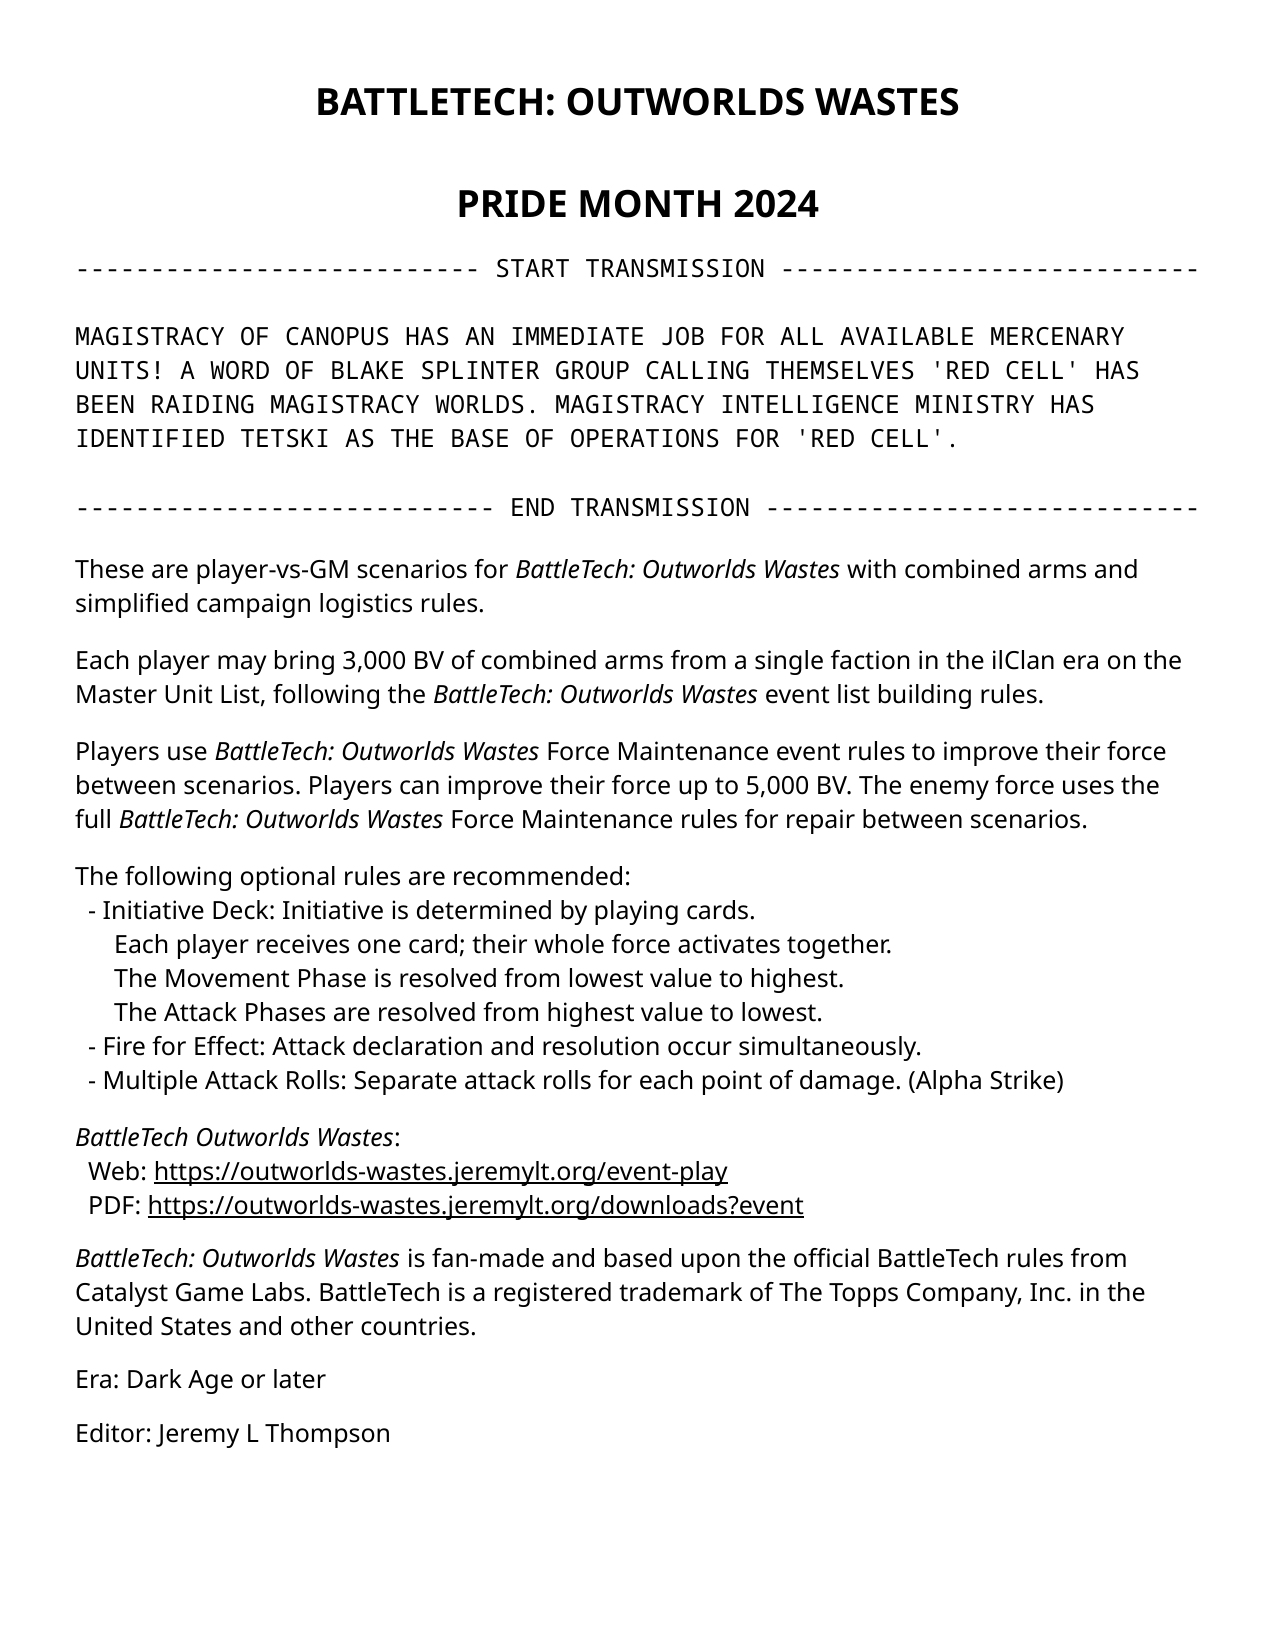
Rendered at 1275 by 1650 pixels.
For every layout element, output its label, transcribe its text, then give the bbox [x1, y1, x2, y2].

text Web: https://outworlds-wastes.jeremylt.org/event-play [75, 1153, 1200, 1188]
text The Attack Phases are resolved from highest value to lowest. [75, 994, 1200, 1029]
text BattleTech Outworlds Wastes: [75, 1119, 1200, 1153]
text BATTLETECH: OUTWORLDS WASTES [75, 75, 1200, 126]
text The Movement Phase is resolved from lowest value to highest. [75, 961, 1200, 994]
text MAGISTRACY OF CANOPUS HAS AN IMMEDIATE JOB FOR ALL AVAILABLE MERCENARY UNITS! A WORD OF BLAKE SPLINTER GROUP CALLING THEMSELVES 'RED CELL' HAS BEEN RAIDING MAGISTRACY WORLDS. MAGISTRACY INTELLIGENCE MINISTRY HAS IDENTIFIED TETSKI AS THE BASE OF OPERATIONS FOR 'RED CELL'. [75, 285, 1200, 455]
text - Fire for Effect: Attack declaration and resolution occur simultaneously. [75, 1029, 1200, 1063]
text Players use BattleTech: Outworlds Wastes Force Maintenance event rules to improve their force between scenarios. Players can improve their force up to 5,000 BV. The enemy force uses the full BattleTech: Outworlds Wastes Force Maintenance rules for repair between scenarios. [75, 733, 1200, 836]
text --------------------------- START TRANSMISSION ---------------------------- [75, 251, 1200, 285]
text BattleTech: Outworlds Wastes is fan-made and based upon the official BattleTech rules from Catalyst Game Labs. BattleTech is a registered trademark of The Topps Company, Inc. in the United States and other countries. [75, 1241, 1200, 1343]
text The following optional rules are recommended: [75, 858, 1200, 892]
subtitle PRIDE MONTH 2024 [75, 126, 1200, 228]
text Each player receives one card; their whole force activates together. [75, 926, 1200, 961]
text ---------------------------- END TRANSMISSION ----------------------------- [75, 455, 1200, 523]
text - Initiative Deck: Initiative is determined by playing cards. [75, 892, 1200, 926]
text Editor: Jeremy L Thompson [75, 1415, 1200, 1449]
text Era: Dark Age or later [75, 1362, 1200, 1396]
text These are player-vs-GM scenarios for BattleTech: Outworlds Wastes with combined arms and simplified campaign logistics rules. [75, 552, 1200, 620]
text - Multiple Attack Rolls: Separate attack rolls for each point of damage. (Alpha Strike) [75, 1063, 1200, 1097]
text PDF: https://outworlds-wastes.jeremylt.org/downloads?event [75, 1188, 1200, 1222]
text Each player may bring 3,000 BV of combined arms from a single faction in the ilClan era on the Master Unit List, following the BattleTech: Outworlds Wastes event list building rules. [75, 643, 1200, 711]
